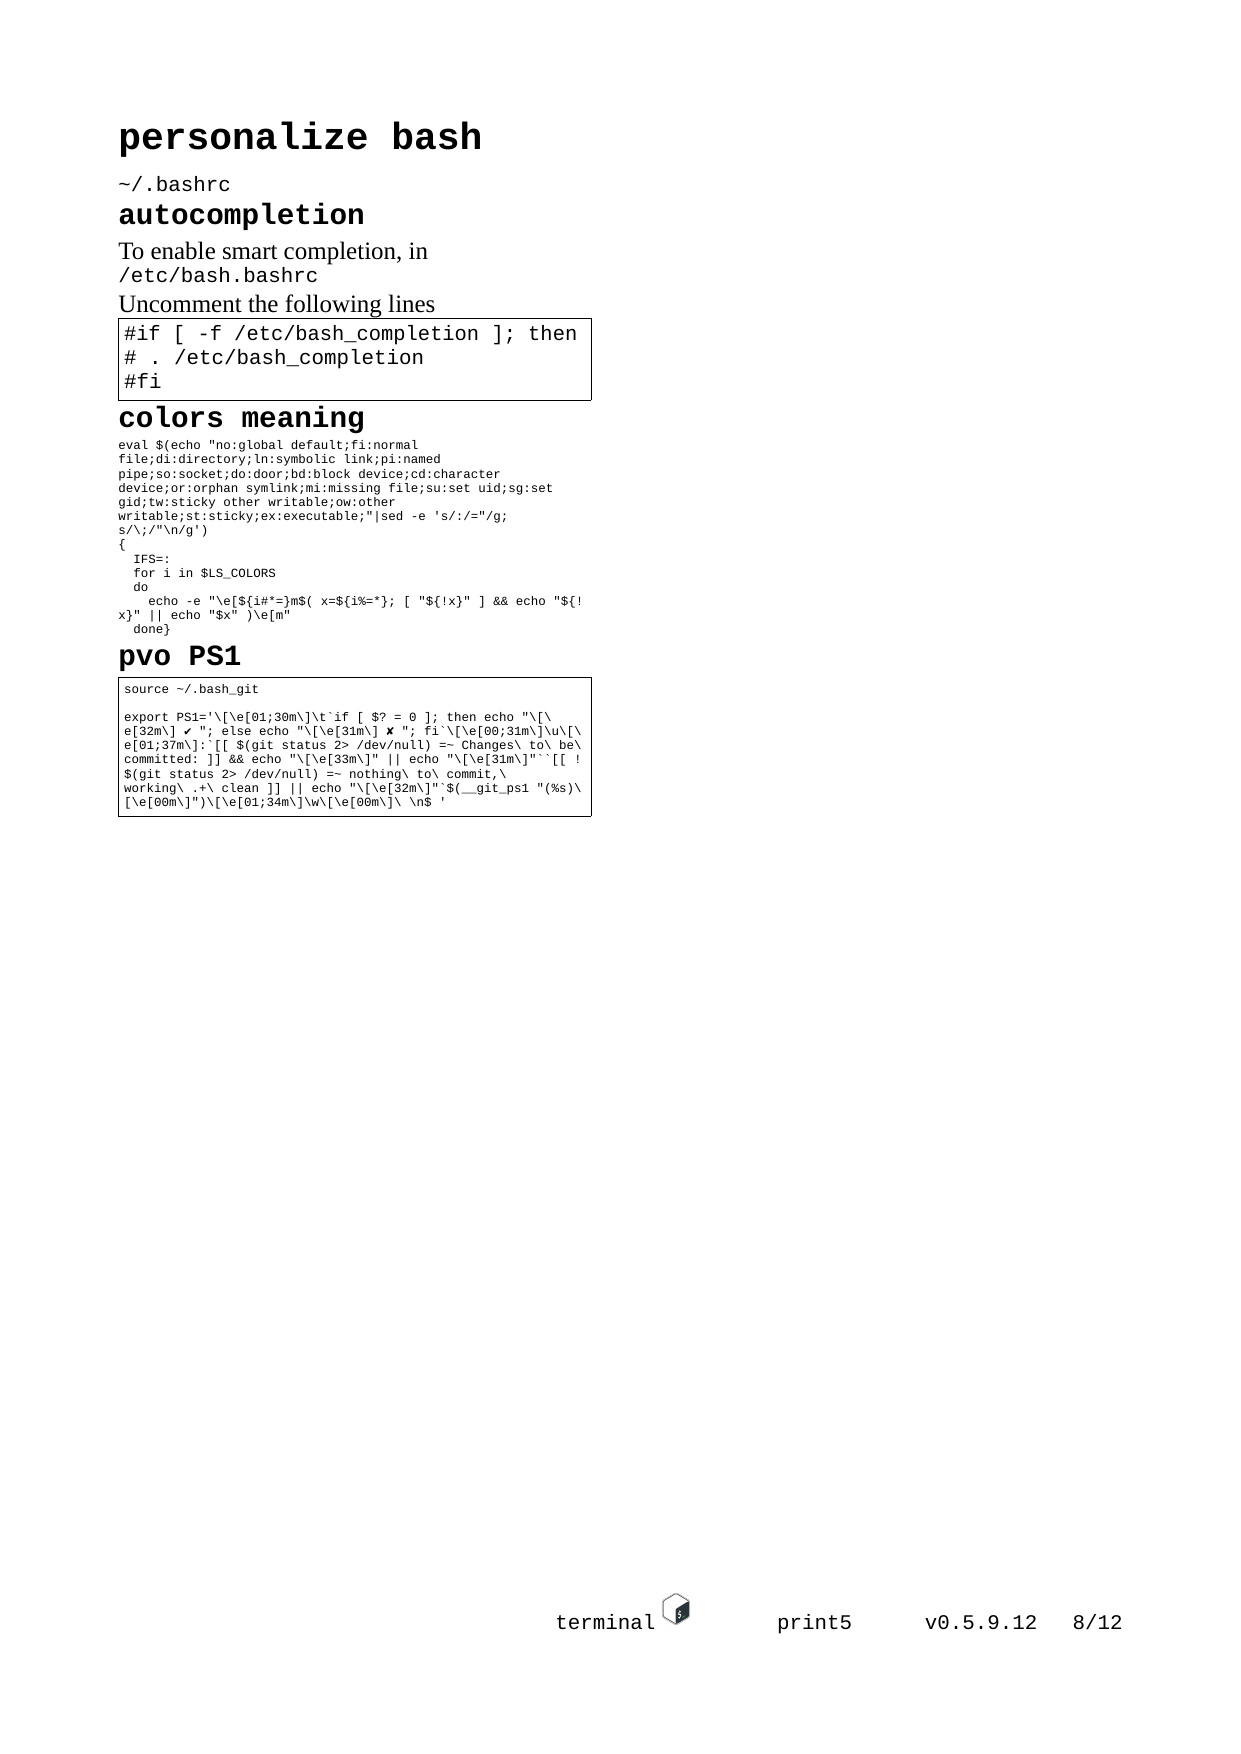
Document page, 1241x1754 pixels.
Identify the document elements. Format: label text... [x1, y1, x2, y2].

text done} [118, 623, 591, 638]
subtitle personalize bash [118, 118, 591, 161]
table_header source ~/.bash_git export PS1='\[\e[01;30m\]\t`if [ $? = 0 ]; then echo "\[\e[32m\] ✔ "; else echo "\[\e[31m\] ✘ "; fi`\[\e[00;31m\]\u\[\e[01;37m\]:`[[ $(git status 2> /dev/null) =~ Changes\ to\ be\ committed: ]] && echo "\[\e[33m\]" || echo "\[\e[31m\]"``[[ ! $(git status 2> /dev/null) =~ nothing\ to\ commit,\ working\ .+\ clean ]] || echo "\[\e[32m\]"`$(__git_ps1 "(%s)\[\e[00m\]")\[\e[01;34m\]\w\[\e[00m\]\ \n$ ' [119, 678, 591, 816]
text for i in $LS_COLORS [118, 567, 591, 581]
table_header #if [ -f /etc/bash_completion ]; then # . /etc/bash_completion #fi [119, 319, 591, 400]
subtitle autocompletion [118, 200, 591, 233]
subtitle pvo PS1 [118, 641, 591, 674]
picture [655, 1588, 697, 1630]
text To enable smart completion, in [118, 236, 591, 265]
text ~/.bashrc [118, 173, 591, 197]
text { [118, 538, 591, 553]
text echo -e "\e[${i#*=}m$( x=${i%=*}; [ "${!x}" ] && echo "${!x}" || echo "$x" )\e[m" [118, 595, 591, 623]
text /etc/bash.bashrc [118, 265, 591, 289]
text eval $(echo "no:global default;fi:normal file;di:directory;ln:symbolic link;pi:named pipe;so:socket;do:door;bd:block device;cd:character device;or:orphan symlink;mi:missing file;su:set uid;sg:set gid;tw:sticky other writable;ow:other writable;st:sticky;ex:executable;"|sed -e 's/:/="/g; s/\;/"\n/g') [118, 439, 591, 538]
text Uncomment the following lines [118, 289, 591, 317]
text do [118, 581, 591, 595]
text IFS=: [118, 553, 591, 567]
subtitle colors meaning [118, 403, 591, 436]
